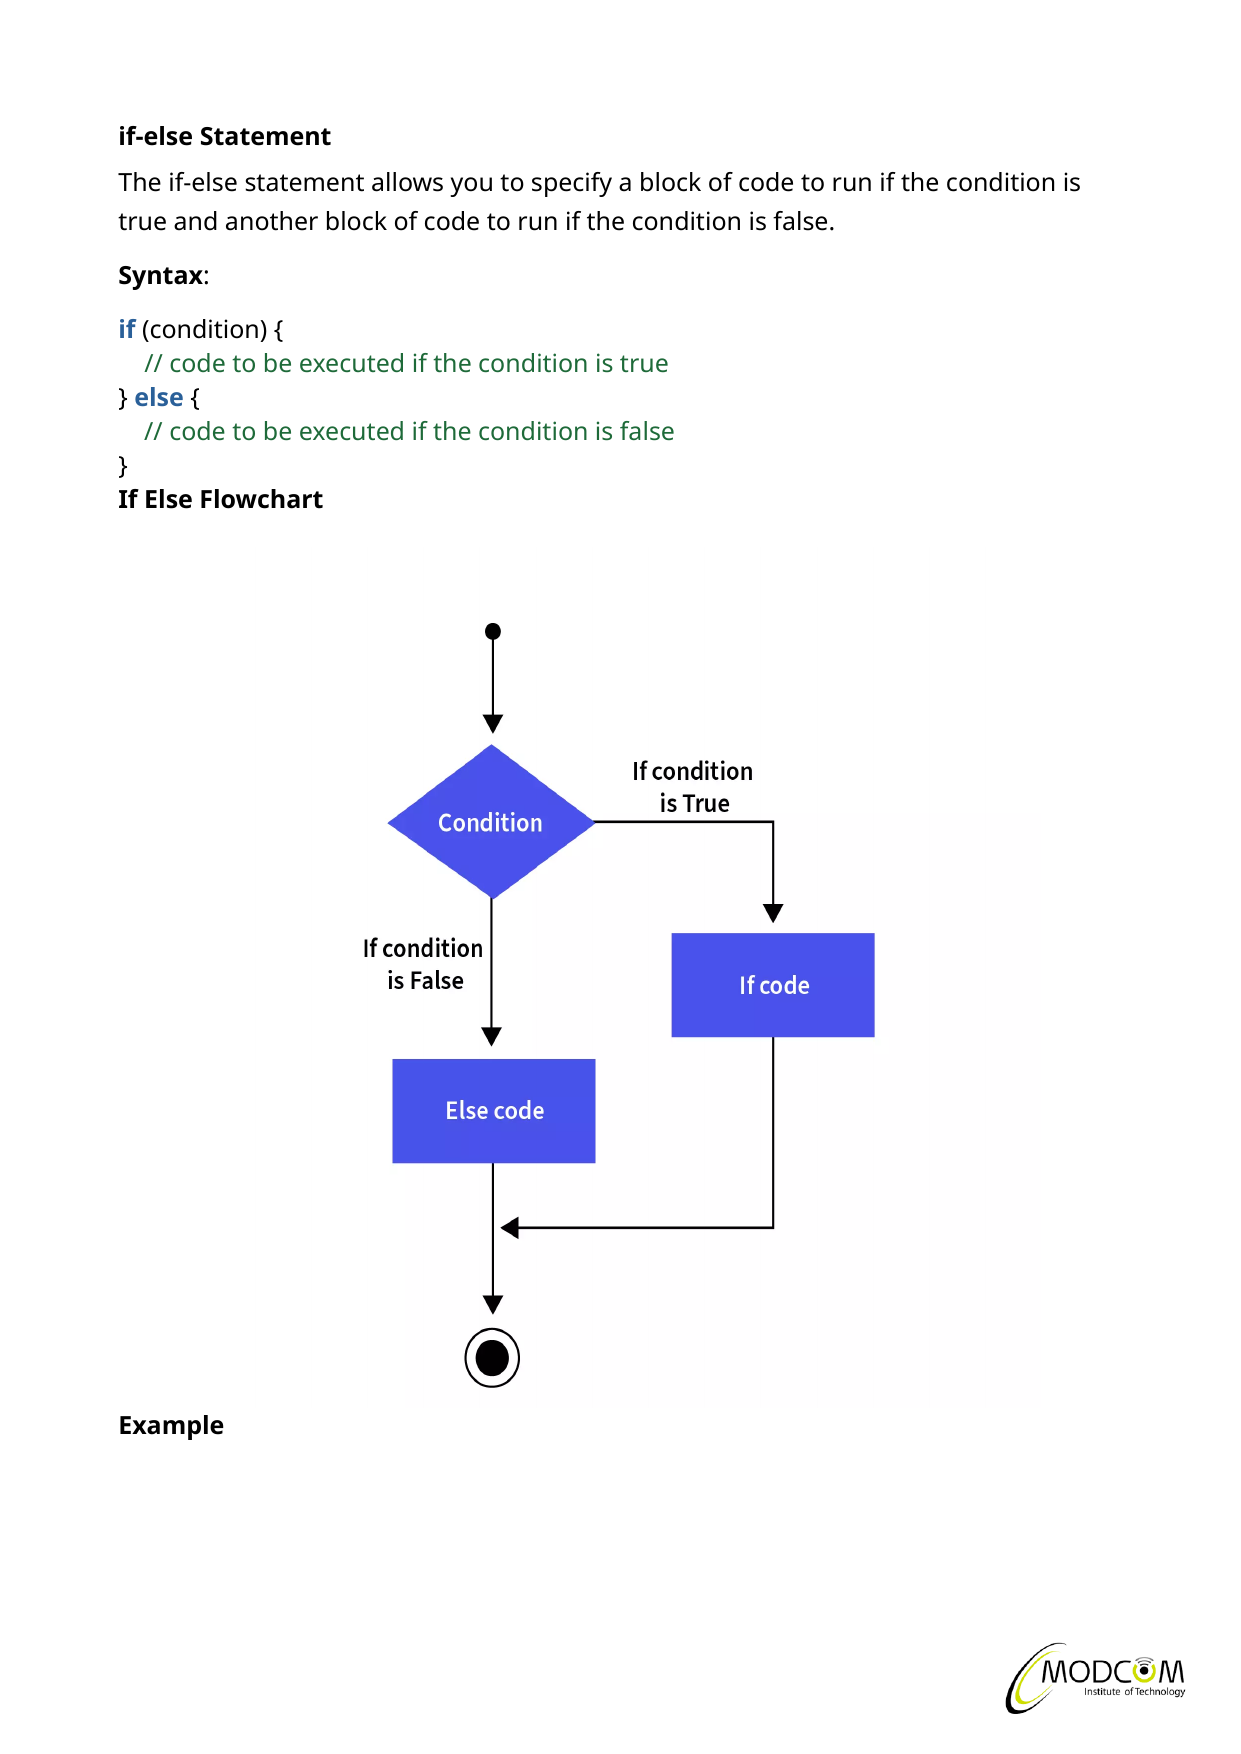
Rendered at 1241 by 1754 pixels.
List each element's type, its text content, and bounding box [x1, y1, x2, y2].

text The if-else statement allows you to specify a block of code to run if the condition is true and another block of code to run if the condition is false. [118, 165, 1122, 238]
picture [199, 547, 1042, 1408]
text } [118, 448, 1122, 482]
text } else { [118, 379, 1122, 413]
subtitle if-else Statement [118, 118, 1122, 152]
text // code to be executed if the condition is true [118, 345, 1122, 379]
text Example [118, 516, 1122, 1442]
text Syntax: [118, 258, 1122, 292]
text // code to be executed if the condition is false [118, 413, 1122, 448]
text if (condition) { [118, 311, 1122, 345]
picture [997, 1626, 1191, 1718]
text If Else Flowchart [118, 482, 1122, 516]
